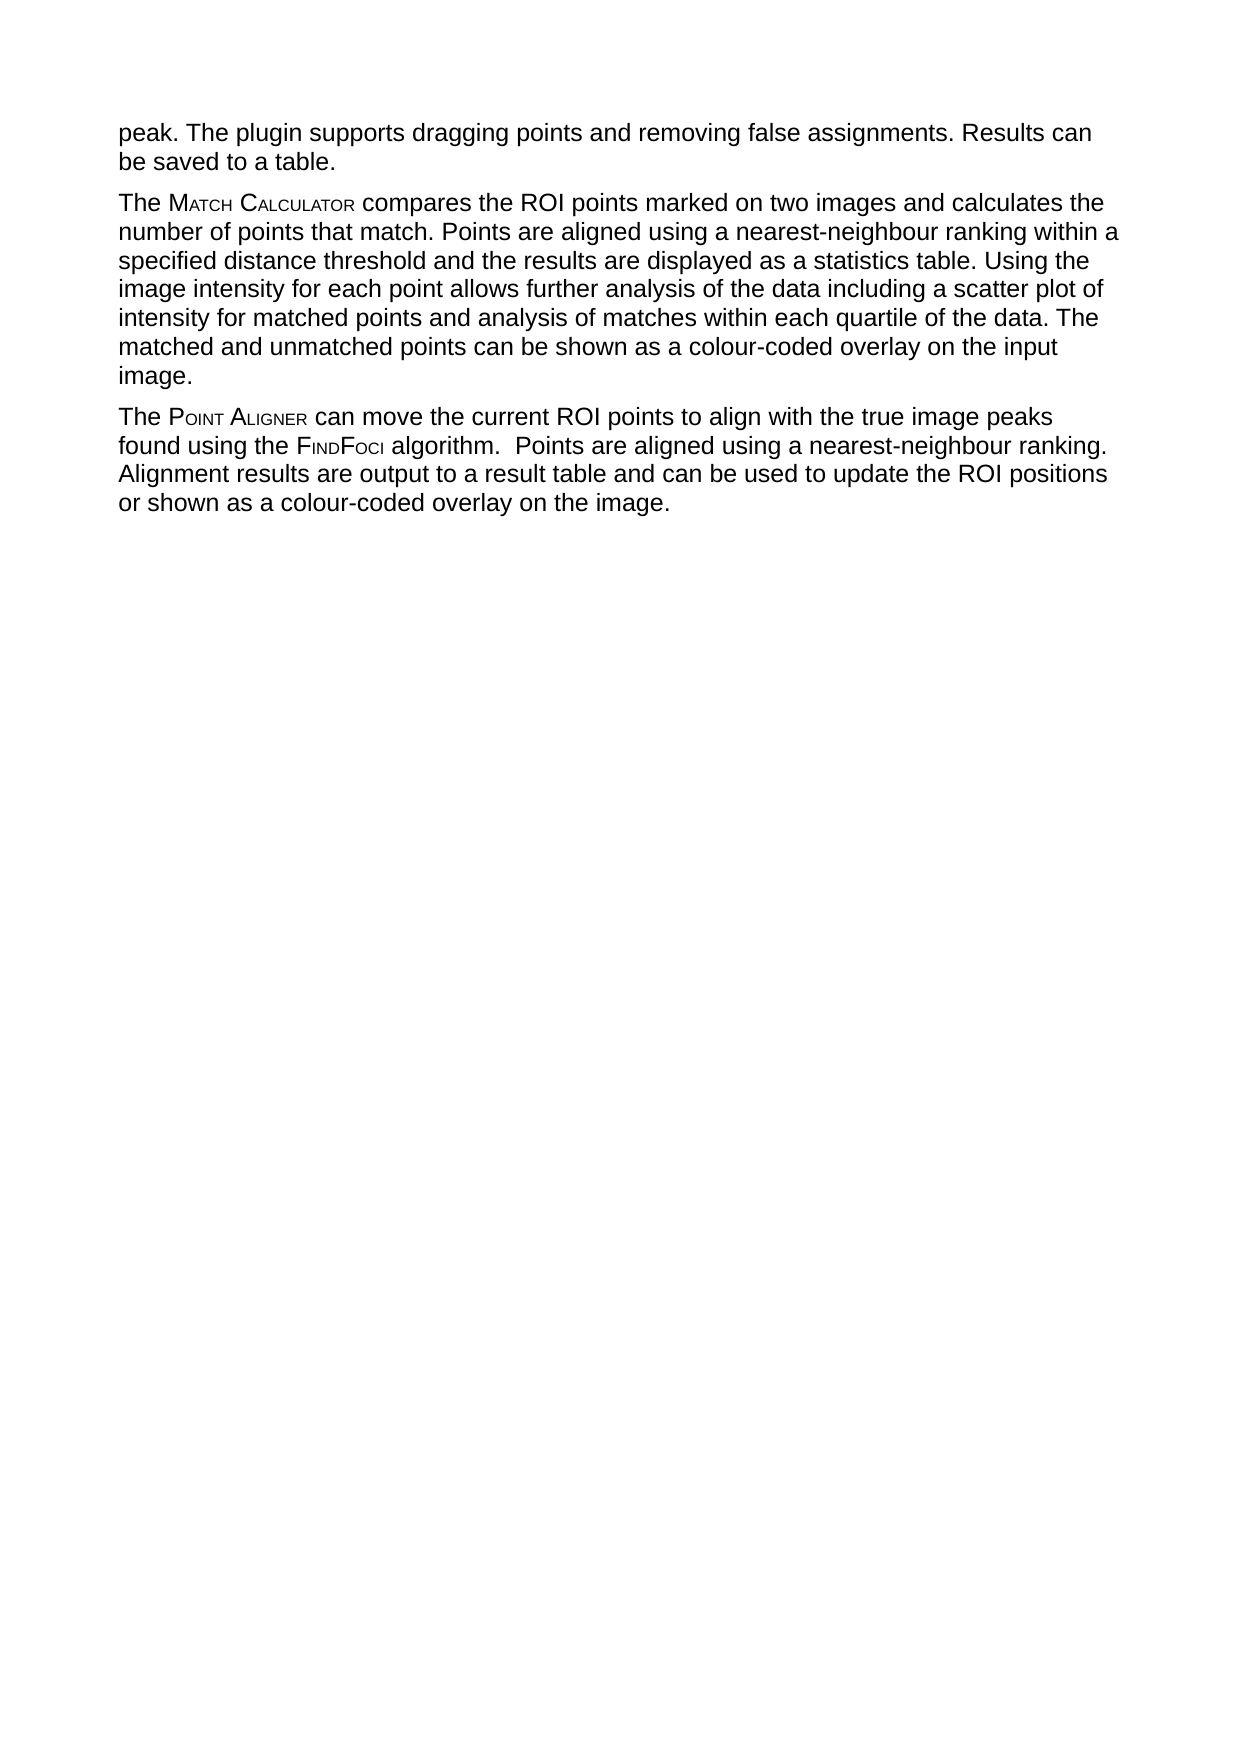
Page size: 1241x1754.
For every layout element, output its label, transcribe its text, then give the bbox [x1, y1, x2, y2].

text The Point Aligner can move the current ROI points to align with the true image peaks found using the FindFoci algorithm. Points are aligned using a nearest-neighbour ranking. Alignment results are output to a result table and can be used to update the ROI positions or shown as a colour-coded overlay on the image. [118, 402, 1122, 517]
text The Match Calculator compares the ROI points marked on two images and calculates the number of points that match. Points are aligned using a nearest-neighbour ranking within a specified distance threshold and the results are displayed as a statistics table. Using the image intensity for each point allows further analysis of the data including a scatter plot of intensity for matched points and analysis of matches within each quartile of the data. The matched and unmatched points can be shown as a colour-coded overlay on the input image. [118, 188, 1122, 389]
text peak. The plugin supports dragging points and removing false assignments. Results can be saved to a table. [118, 118, 1122, 176]
